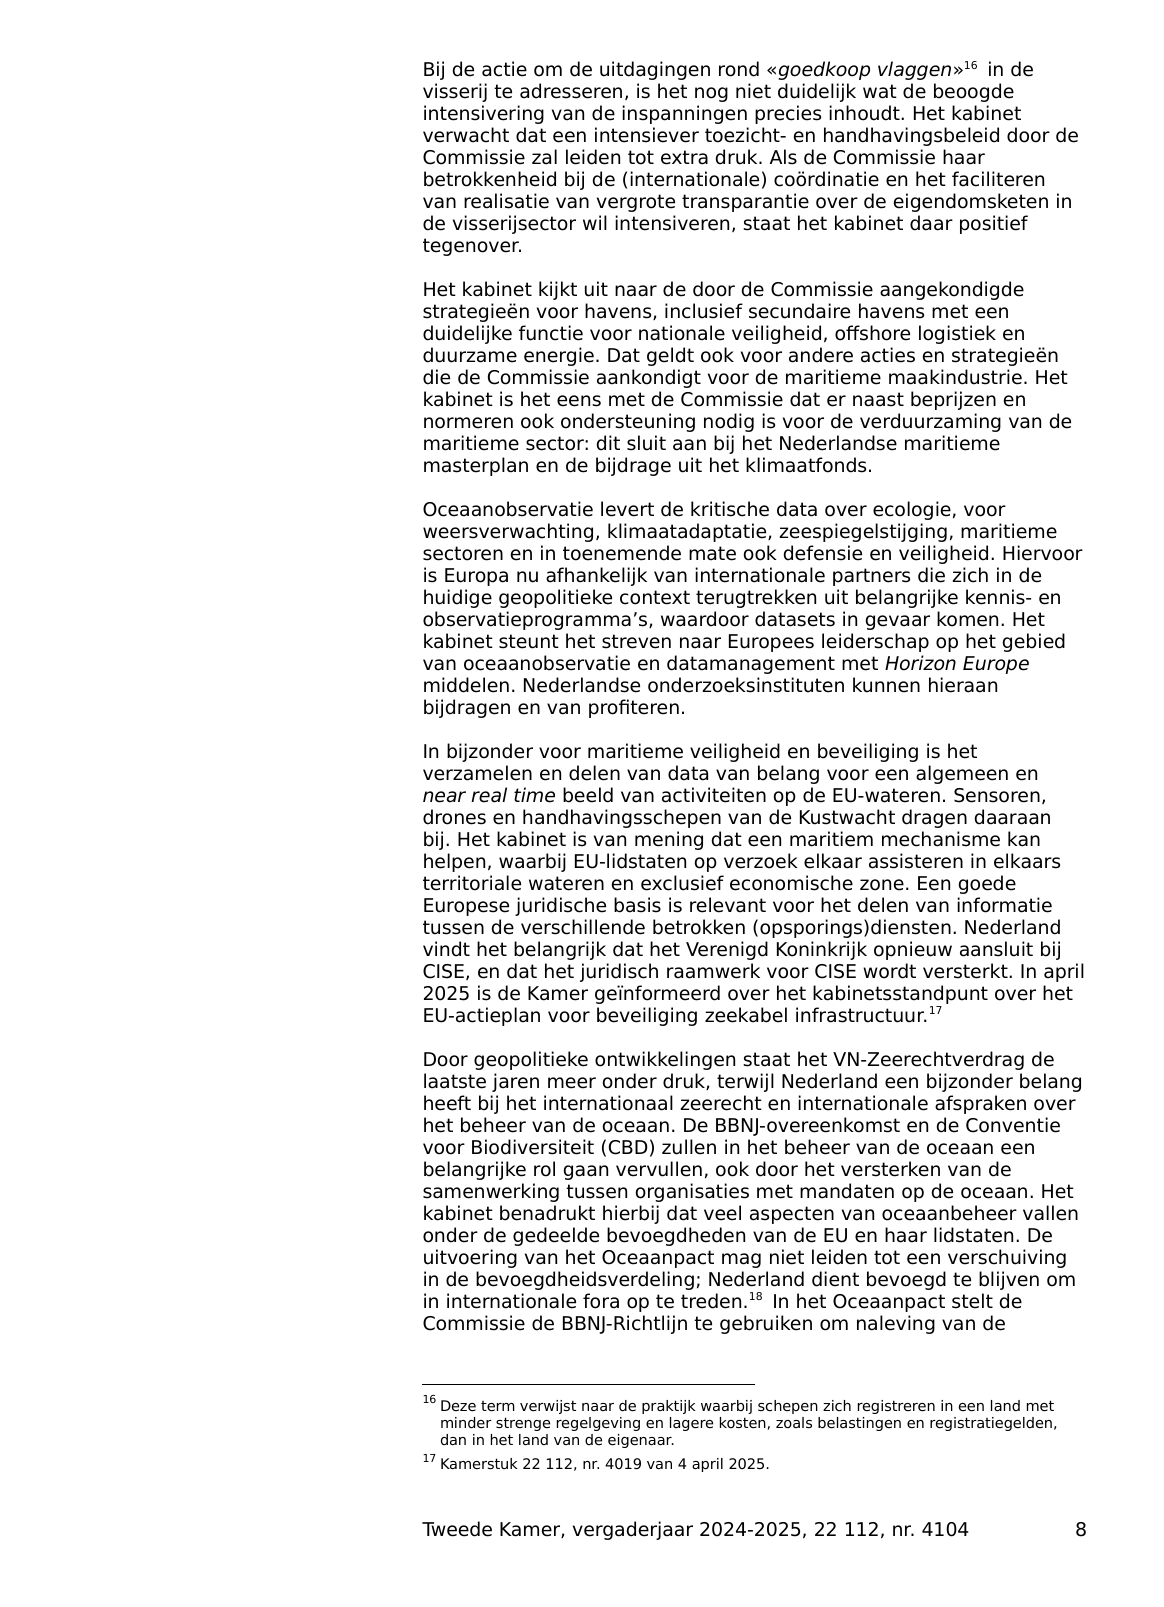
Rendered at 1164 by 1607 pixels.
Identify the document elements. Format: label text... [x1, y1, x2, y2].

text Oceaanobservatie levert de kritische data over ecologie, voor weersverwachting, klimaatadaptatie, zeespiegelstijging, maritieme sectoren en in toenemende mate ook defensie en veiligheid. Hiervoor is Europa nu afhankelijk van internationale partners die zich in de huidige geopolitieke context terugtrekken uit belangrijke kennis- en observatieprogramma’s, waardoor datasets in gevaar komen. Het kabinet steunt het streven naar Europees leiderschap op het gebied van oceaanobservatie en datamanagement met Horizon Europe middelen. Nederlandse onderzoeksinstituten kunnen hieraan bijdragen en van profiteren. [422, 499, 1087, 719]
text Het kabinet kijkt uit naar de door de Commissie aangekondigde strategieën voor havens, inclusief secundaire havens met een duidelijke functie voor nationale veiligheid, offshore logistiek en duurzame energie. Dat geldt ook voor andere acties en strategieën die de Commissie aankondigt voor de maritieme maakindustrie. Het kabinet is het eens met de Commissie dat er naast beprijzen en normeren ook ondersteuning nodig is voor de verduurzaming van de maritieme sector: dit sluit aan bij het Nederlandse maritieme masterplan en de bijdrage uit het klimaatfonds. [422, 279, 1087, 477]
text Kamerstuk 22 112, nr. 4019 van 4 april 2025. [422, 1452, 1087, 1474]
text Deze term verwijst naar de praktijk waarbij schepen zich registreren in een land met minder strenge regelgeving en lagere kosten, zoals belastingen en registratiegelden, dan in het land van de eigenaar. [422, 1393, 1087, 1449]
text Door geopolitieke ontwikkelingen staat het VN-Zeerechtverdrag de laatste jaren meer onder druk, terwijl Nederland een bijzonder belang heeft bij het internationaal zeerecht en internationale afspraken over het beheer van de oceaan. De BBNJ-overeenkomst en de Conventie voor Biodiversiteit (CBD) zullen in het beheer van de oceaan een belangrijke rol gaan vervullen, ook door het versterken van de samenwerking tussen organisaties met mandaten op de oceaan. Het kabinet benadrukt hierbij dat veel aspecten van oceaanbeheer vallen onder de gedeelde bevoegdheden van de EU en haar lidstaten. De uitvoering van het Oceaanpact mag niet leiden tot een verschuiving in de bevoegdheidsverdeling; Nederland dient bevoegd te blijven om in internationale fora op te treden. In het Oceaanpact stelt de Commissie de BBNJ-Richtlijn te gebruiken om naleving van de [422, 1049, 1087, 1335]
text In bijzonder voor maritieme veiligheid en beveiliging is het verzamelen en delen van data van belang voor een algemeen en near real time beeld van activiteiten op de EU-wateren. Sensoren, drones en handhavingsschepen van de Kustwacht dragen daaraan bij. Het kabinet is van mening dat een maritiem mechanisme kan helpen, waarbij EU-lidstaten op verzoek elkaar assisteren in elkaars territoriale wateren en exclusief economische zone. Een goede Europese juridische basis is relevant voor het delen van informatie tussen de verschillende betrokken (opsporings)diensten. Nederland vindt het belangrijk dat het Verenigd Koninkrijk opnieuw aansluit bij CISE, en dat het juridisch raamwerk voor CISE wordt versterkt. In april 2025 is de Kamer geïnformeerd over het kabinetsstandpunt over het EU-actieplan voor beveiliging zeekabel infrastructuur. [422, 741, 1087, 1027]
text Bij de actie om de uitdagingen rond «goedkoop vlaggen» in de visserij te adresseren, is het nog niet duidelijk wat de beoogde intensivering van de inspanningen precies inhoudt. Het kabinet verwacht dat een intensiever toezicht- en handhavingsbeleid door de Commissie zal leiden tot extra druk. Als de Commissie haar betrokkenheid bij de (internationale) coördinatie en het faciliteren van realisatie van vergrote transparantie over de eigendomsketen in de visserijsector wil intensiveren, staat het kabinet daar positief tegenover. [422, 59, 1087, 257]
